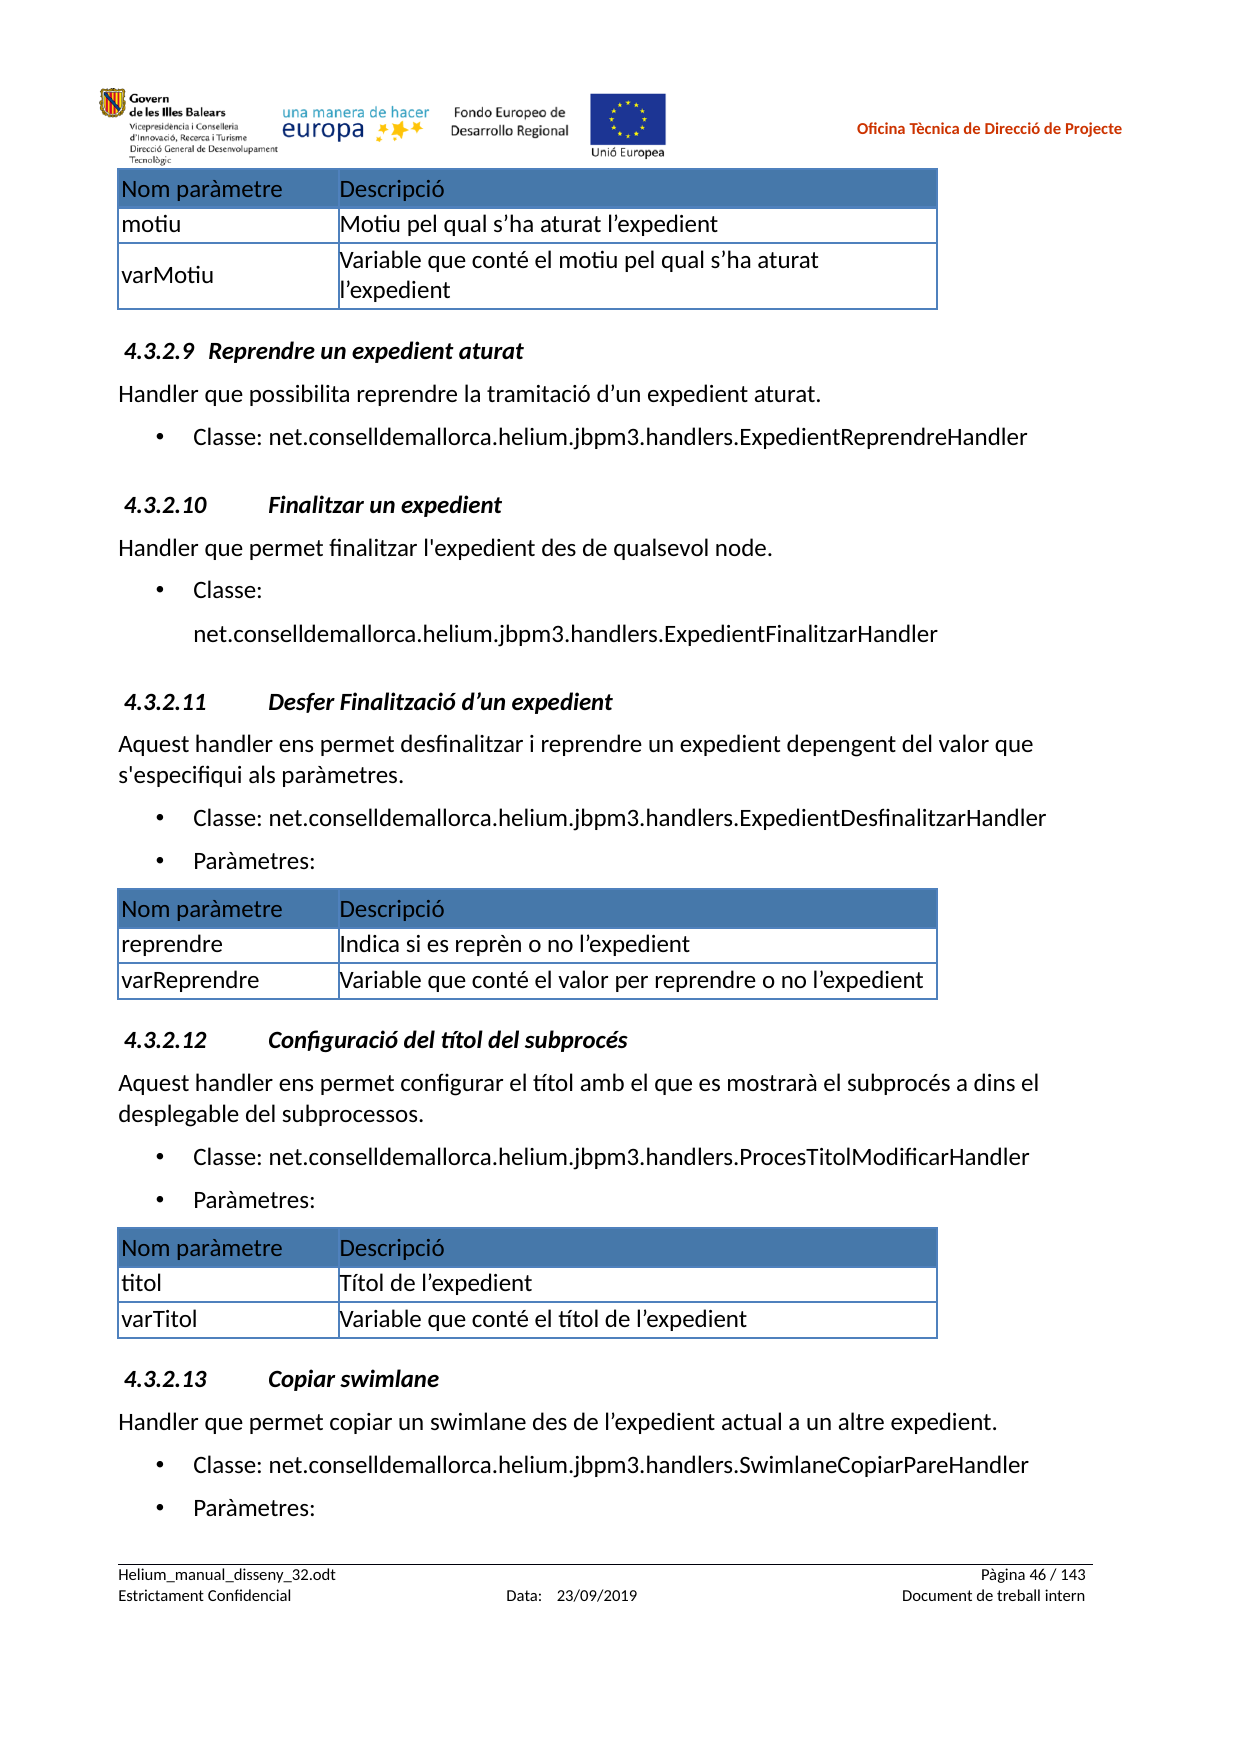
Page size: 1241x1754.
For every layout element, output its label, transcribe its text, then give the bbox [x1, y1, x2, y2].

table_header Descripció [340, 890, 936, 927]
list Paràmetres: [156, 1492, 1122, 1523]
list Classe: net.conselldemallorca.helium.jbpm3.handlers.ProcesTitolModificarHandler [156, 1141, 1122, 1172]
text Handler que possibilita reprendre la tramitació d’un expedient aturat. [118, 378, 1122, 408]
table_header Nom paràmetre [119, 170, 338, 206]
subtitle Desfer Finalització d’un expedient [118, 686, 1122, 716]
table_header Nom paràmetre [119, 1229, 338, 1266]
list net.conselldemallorca.helium.jbpm3.handlers.ExpedientFinalitzarHandler [156, 618, 1122, 648]
list Paràmetres: [156, 1184, 1122, 1214]
table_cell varMotiu [119, 244, 338, 308]
table_cell titol [119, 1268, 338, 1301]
table_header Descripció [340, 170, 936, 206]
table_cell Variable que conté el motiu pel qual s’ha aturat l’expedient [340, 244, 936, 308]
table_cell Variable que conté el títol de l’expedient [340, 1303, 936, 1337]
text Aquest handler ens permet desfinalitzar i reprendre un expedient depengent del valor que s'especifiqui als paràmetres. [118, 728, 1122, 789]
table_cell Títol de l’expedient [340, 1268, 936, 1301]
list Classe: net.conselldemallorca.helium.jbpm3.handlers.ExpedientDesfinalitzarHandler [156, 802, 1122, 833]
table_cell reprendre [119, 929, 338, 962]
list Classe: net.conselldemallorca.helium.jbpm3.handlers.ExpedientReprendreHandler [156, 421, 1122, 451]
subtitle Configuració del títol del subprocés [118, 1025, 1122, 1055]
list Classe: [156, 575, 1122, 605]
list Paràmetres: [156, 845, 1122, 876]
picture [99, 87, 668, 166]
table_header Nom paràmetre [119, 890, 338, 927]
table_cell varTitol [119, 1303, 338, 1337]
table_header Descripció [340, 1229, 936, 1266]
table_cell Indica si es reprèn o no l’expedient [340, 929, 936, 962]
subtitle Copiar swimlane [118, 1364, 1122, 1394]
subtitle Reprendre un expedient aturat [118, 335, 1122, 365]
table_cell Motiu pel qual s’ha aturat l’expedient [340, 209, 936, 242]
table_cell motiu [119, 209, 338, 242]
list Classe: net.conselldemallorca.helium.jbpm3.handlers.SwimlaneCopiarPareHandler [156, 1449, 1122, 1480]
text Handler que permet finalitzar l'expedient des de qualsevol node. [118, 532, 1122, 562]
table_cell Variable que conté el valor per reprendre o no l’expedient [340, 964, 936, 998]
text Handler que permet copiar un swimlane des de l’expedient actual a un altre expedient. [118, 1406, 1122, 1437]
table_cell varReprendre [119, 964, 338, 998]
text Aquest handler ens permet configurar el títol amb el que es mostrarà el subprocés a dins el desplegable del subprocessos. [118, 1067, 1122, 1128]
subtitle Finalitzar un expedient [118, 489, 1122, 519]
